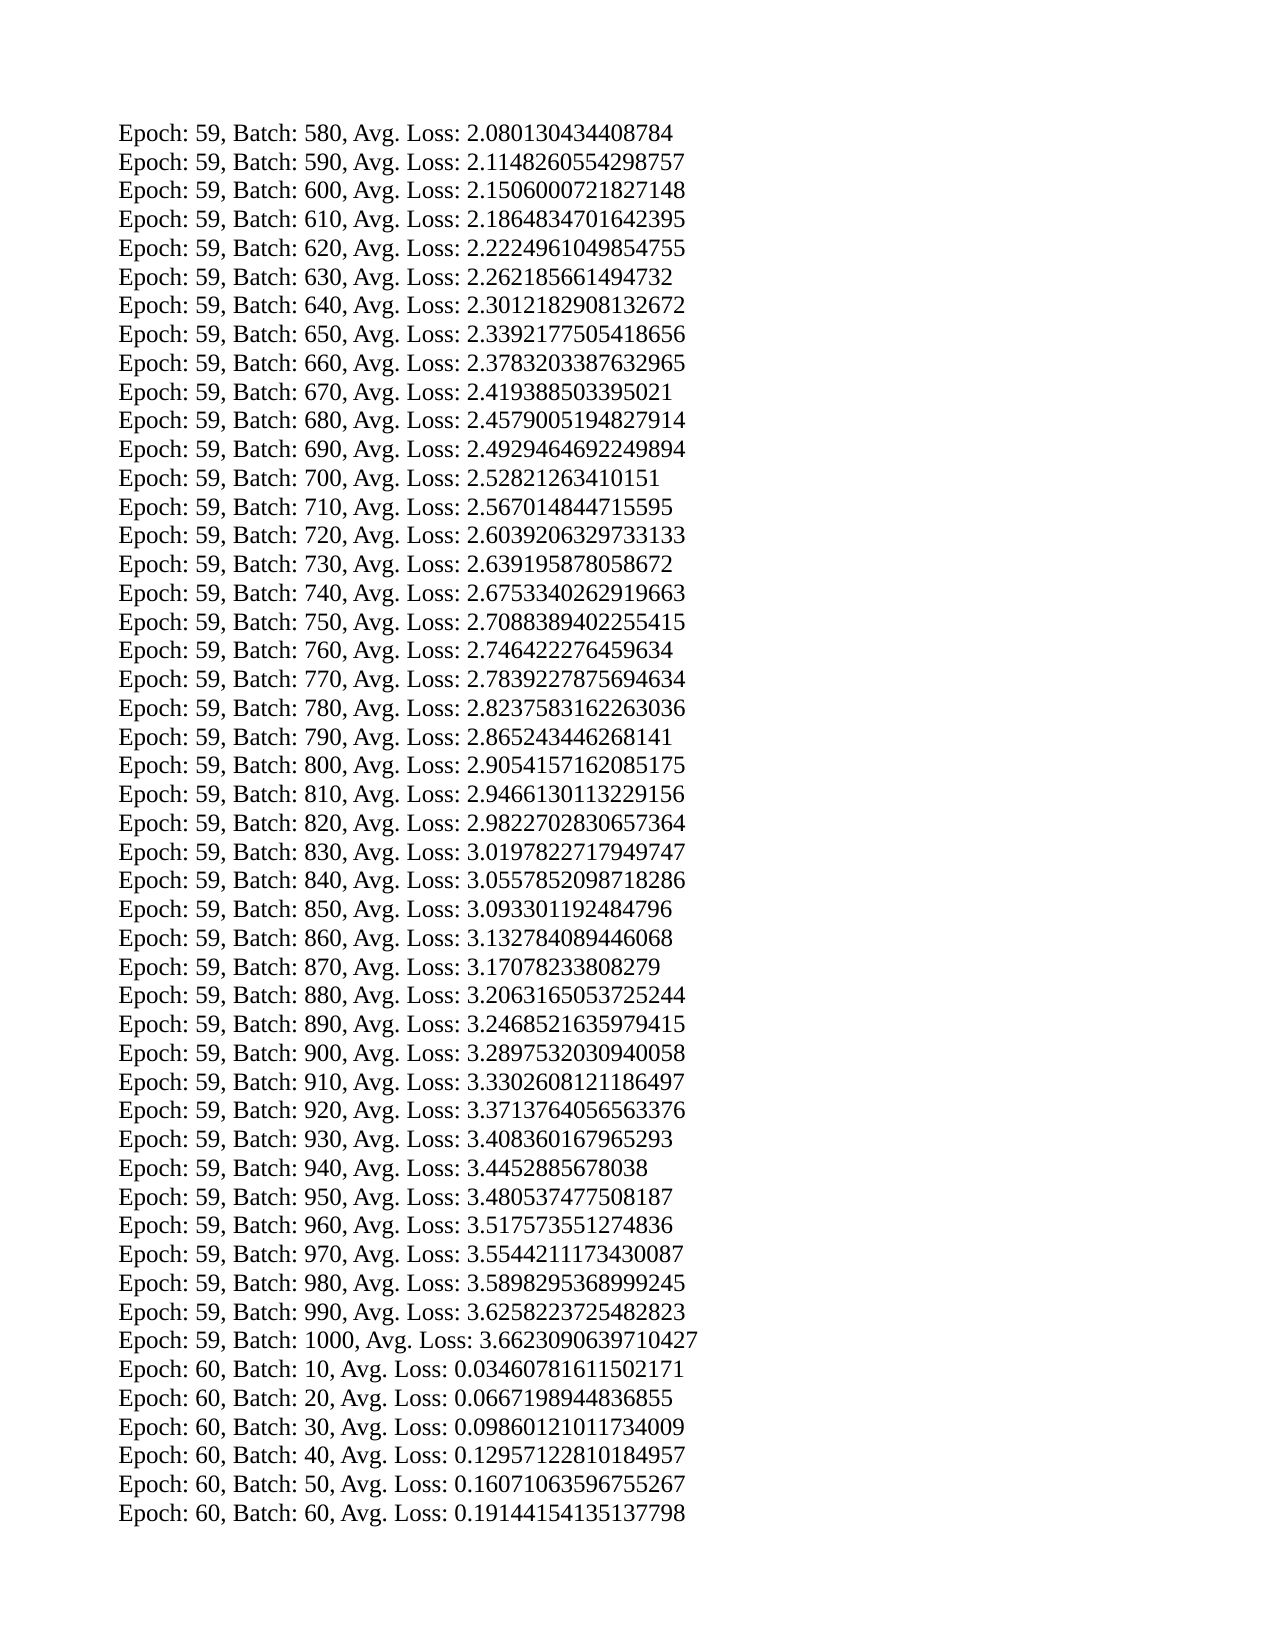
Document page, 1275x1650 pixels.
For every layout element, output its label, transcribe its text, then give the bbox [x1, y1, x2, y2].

text Epoch: 59, Batch: 700, Avg. Loss: 2.52821263410151 [118, 463, 1157, 492]
text Epoch: 59, Batch: 870, Avg. Loss: 3.17078233808279 [118, 952, 1157, 981]
text Epoch: 60, Batch: 30, Avg. Loss: 0.09860121011734009 [118, 1412, 1157, 1441]
text Epoch: 60, Batch: 50, Avg. Loss: 0.16071063596755267 [118, 1469, 1157, 1498]
text Epoch: 59, Batch: 900, Avg. Loss: 3.2897532030940058 [118, 1038, 1157, 1067]
text Epoch: 59, Batch: 760, Avg. Loss: 2.746422276459634 [118, 636, 1157, 664]
text Epoch: 59, Batch: 660, Avg. Loss: 2.3783203387632965 [118, 348, 1157, 377]
text Epoch: 59, Batch: 810, Avg. Loss: 2.9466130113229156 [118, 779, 1157, 808]
text Epoch: 60, Batch: 40, Avg. Loss: 0.12957122810184957 [118, 1441, 1157, 1469]
text Epoch: 60, Batch: 60, Avg. Loss: 0.19144154135137798 [118, 1498, 1157, 1527]
text Epoch: 59, Batch: 860, Avg. Loss: 3.132784089446068 [118, 923, 1157, 952]
text Epoch: 60, Batch: 10, Avg. Loss: 0.03460781611502171 [118, 1354, 1157, 1383]
text Epoch: 59, Batch: 790, Avg. Loss: 2.865243446268141 [118, 722, 1157, 751]
text Epoch: 59, Batch: 800, Avg. Loss: 2.9054157162085175 [118, 751, 1157, 779]
text Epoch: 59, Batch: 590, Avg. Loss: 2.1148260554298757 [118, 147, 1157, 176]
text Epoch: 59, Batch: 950, Avg. Loss: 3.480537477508187 [118, 1182, 1157, 1211]
text Epoch: 59, Batch: 930, Avg. Loss: 3.408360167965293 [118, 1124, 1157, 1153]
text Epoch: 59, Batch: 670, Avg. Loss: 2.419388503395021 [118, 377, 1157, 406]
text Epoch: 59, Batch: 920, Avg. Loss: 3.3713764056563376 [118, 1096, 1157, 1124]
text Epoch: 59, Batch: 990, Avg. Loss: 3.6258223725482823 [118, 1297, 1157, 1326]
text Epoch: 59, Batch: 690, Avg. Loss: 2.4929464692249894 [118, 434, 1157, 463]
text Epoch: 59, Batch: 650, Avg. Loss: 2.3392177505418656 [118, 319, 1157, 348]
text Epoch: 59, Batch: 580, Avg. Loss: 2.080130434408784 [118, 118, 1157, 147]
text Epoch: 59, Batch: 1000, Avg. Loss: 3.6623090639710427 [118, 1326, 1157, 1354]
text Epoch: 59, Batch: 780, Avg. Loss: 2.8237583162263036 [118, 693, 1157, 722]
text Epoch: 59, Batch: 880, Avg. Loss: 3.2063165053725244 [118, 981, 1157, 1009]
text Epoch: 59, Batch: 850, Avg. Loss: 3.093301192484796 [118, 894, 1157, 923]
text Epoch: 59, Batch: 600, Avg. Loss: 2.1506000721827148 [118, 176, 1157, 204]
text Epoch: 59, Batch: 730, Avg. Loss: 2.639195878058672 [118, 549, 1157, 578]
text Epoch: 59, Batch: 940, Avg. Loss: 3.4452885678038 [118, 1153, 1157, 1182]
text Epoch: 59, Batch: 630, Avg. Loss: 2.262185661494732 [118, 262, 1157, 291]
text Epoch: 59, Batch: 820, Avg. Loss: 2.9822702830657364 [118, 808, 1157, 837]
text Epoch: 59, Batch: 610, Avg. Loss: 2.1864834701642395 [118, 204, 1157, 233]
text Epoch: 59, Batch: 770, Avg. Loss: 2.7839227875694634 [118, 664, 1157, 693]
text Epoch: 59, Batch: 960, Avg. Loss: 3.517573551274836 [118, 1211, 1157, 1239]
text Epoch: 59, Batch: 740, Avg. Loss: 2.6753340262919663 [118, 578, 1157, 607]
text Epoch: 59, Batch: 720, Avg. Loss: 2.6039206329733133 [118, 521, 1157, 549]
text Epoch: 59, Batch: 640, Avg. Loss: 2.3012182908132672 [118, 291, 1157, 319]
text Epoch: 59, Batch: 620, Avg. Loss: 2.2224961049854755 [118, 233, 1157, 262]
text Epoch: 59, Batch: 970, Avg. Loss: 3.5544211173430087 [118, 1239, 1157, 1268]
text Epoch: 59, Batch: 750, Avg. Loss: 2.7088389402255415 [118, 607, 1157, 636]
text Epoch: 59, Batch: 890, Avg. Loss: 3.2468521635979415 [118, 1009, 1157, 1038]
text Epoch: 59, Batch: 980, Avg. Loss: 3.5898295368999245 [118, 1268, 1157, 1297]
text Epoch: 59, Batch: 710, Avg. Loss: 2.567014844715595 [118, 492, 1157, 521]
text Epoch: 59, Batch: 840, Avg. Loss: 3.0557852098718286 [118, 866, 1157, 894]
text Epoch: 59, Batch: 680, Avg. Loss: 2.4579005194827914 [118, 406, 1157, 434]
text Epoch: 59, Batch: 830, Avg. Loss: 3.0197822717949747 [118, 837, 1157, 866]
text Epoch: 60, Batch: 20, Avg. Loss: 0.0667198944836855 [118, 1383, 1157, 1412]
text Epoch: 59, Batch: 910, Avg. Loss: 3.3302608121186497 [118, 1067, 1157, 1096]
